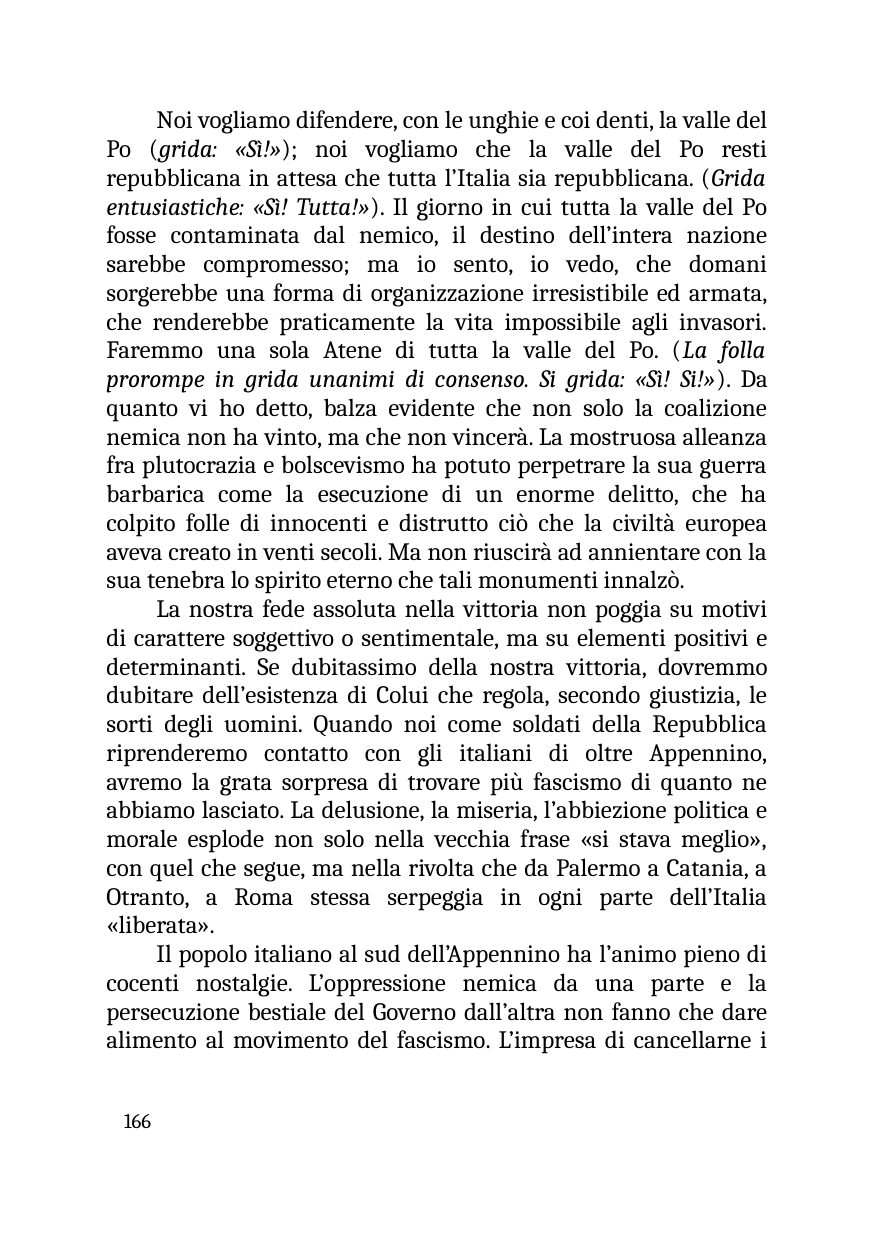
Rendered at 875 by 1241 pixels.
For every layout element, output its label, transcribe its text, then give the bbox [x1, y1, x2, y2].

text Il popolo italiano al sud dell’Appennino ha l’animo pieno di cocenti nostalgie. L’oppressione nemica da una parte e la persecuzione bestiale del Governo dall’altra non fanno che dare alimento al movimento del fascismo. L’impresa di cancellarne i [106, 940, 768, 1055]
text La nostra fede assoluta nella vittoria non poggia su motivi di carattere soggettivo o sentimentale, ma su elementi positivi e determinanti. Se dubitassimo della nostra vittoria, dovremmo dubitare dell’esistenza di Colui che regola, secondo giustizia, le sorti degli uomini. Quando noi come soldati della Repubblica riprenderemo contatto con gli italiani di oltre Appennino, avremo la grata sorpresa di trovare più fascismo di quanto ne abbiamo lasciato. La delusione, la miseria, l’abbiezione politica e morale esplode non solo nella vecchia frase «si stava meglio», con quel che segue, ma nella rivolta che da Palermo a Catania, a Otranto, a Roma stessa serpeggia in ogni parte dell’Italia «liberata». [106, 595, 768, 940]
text Noi vogliamo difendere, con le unghie e coi denti, la valle del Po (grida: «Sì!»); noi vogliamo che la valle del Po resti repubblicana in attesa che tutta l’Italia sia repubblicana. (Grida entusiastiche: «Sì! Tutta!»). Il giorno in cui tutta la valle del Po fosse contaminata dal nemico, il destino dell’intera nazione sarebbe compromesso; ma io sento, io vedo, che domani sorgerebbe una forma di organizzazione irresistibile ed armata, che renderebbe praticamente la vita impossibile agli invasori. Faremmo una sola Atene di tutta la valle del Po. (La folla prorompe in grida unanimi di consenso. Si grida: «Sì! Si!»). Da quanto vi ho detto, balza evidente che non solo la coalizione nemica non ha vinto, ma che non vincerà. La mostruosa alleanza fra plutocrazia e bolscevismo ha potuto perpetrare la sua guerra barbarica come la esecuzione di un enorme delitto, che ha colpito folle di innocenti e distrutto ciò che la civiltà europea aveva creato in venti secoli. Ma non riuscirà ad annientare con la sua tenebra lo spirito eterno che tali monumenti innalzò. [106, 106, 768, 595]
